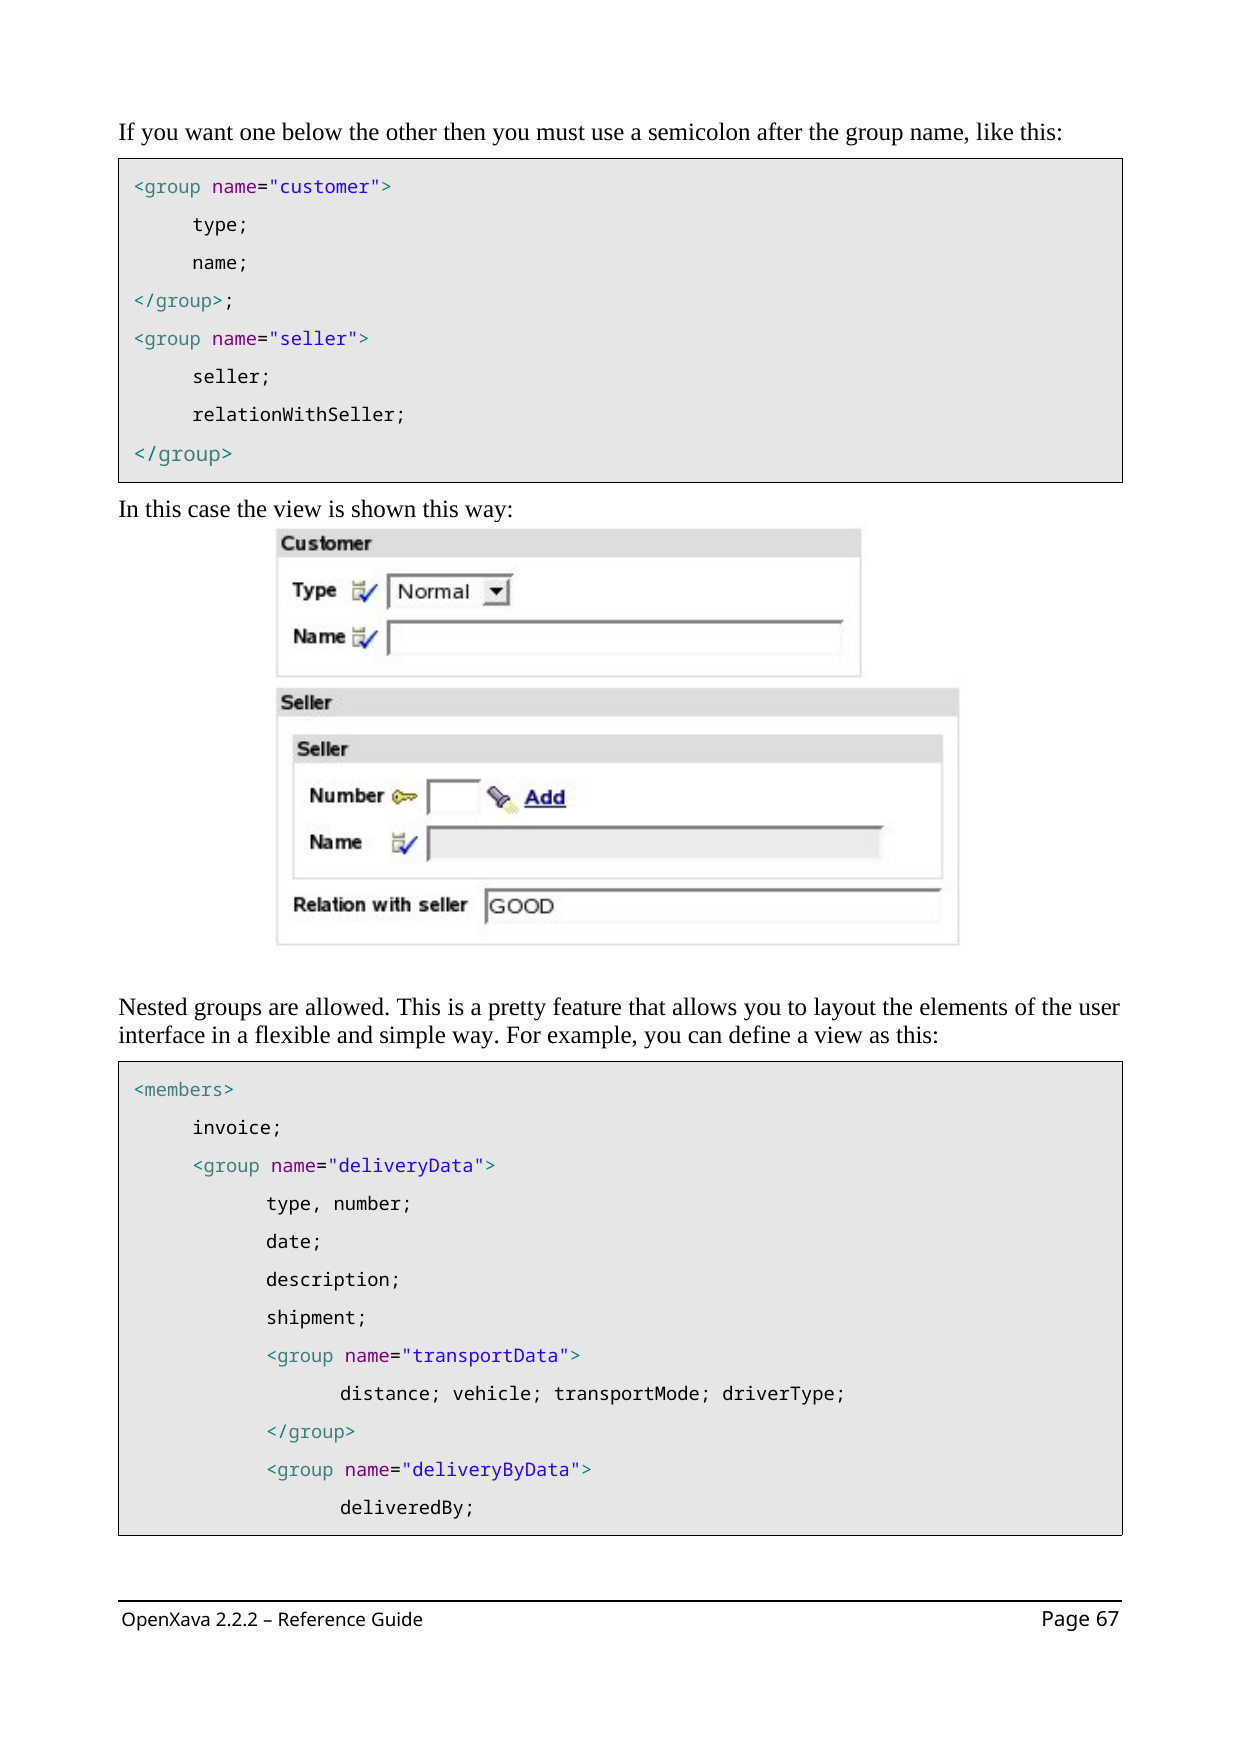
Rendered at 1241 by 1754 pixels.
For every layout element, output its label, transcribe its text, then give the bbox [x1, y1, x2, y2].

text </group>; [119, 272, 1122, 310]
text deliveredBy; [119, 1479, 1122, 1535]
text seller; [119, 348, 1122, 386]
text invoice; [119, 1099, 1122, 1137]
text <group name="transportData"> [119, 1327, 1122, 1365]
text type, number; [119, 1175, 1122, 1213]
text In this case the view is shown this way: [118, 495, 1122, 523]
text distance; vehicle; transportMode; driverType; [119, 1365, 1122, 1403]
text type; [119, 196, 1122, 234]
text date; [119, 1213, 1122, 1251]
text relationWithSeller; [119, 386, 1122, 424]
text <members> [119, 1062, 1122, 1099]
text <group name="seller"> [119, 310, 1122, 348]
text If you want one below the other then you must use a semicolon after the group name, like this: [118, 118, 1122, 146]
text name; [119, 234, 1122, 272]
text <group name="deliveryByData"> [119, 1441, 1122, 1479]
text </group> [119, 1403, 1122, 1441]
text shipment; [119, 1289, 1122, 1327]
text <group name="customer"> [119, 159, 1122, 196]
text Nested groups are allowed. This is a pretty feature that allows you to layout the elements of the user interface in a flexible and simple way. For example, you can define a view as this: [118, 993, 1122, 1049]
picture [273, 522, 967, 953]
text <group name="deliveryData"> [119, 1137, 1122, 1175]
text </group> [119, 424, 1122, 482]
text description; [119, 1251, 1122, 1289]
